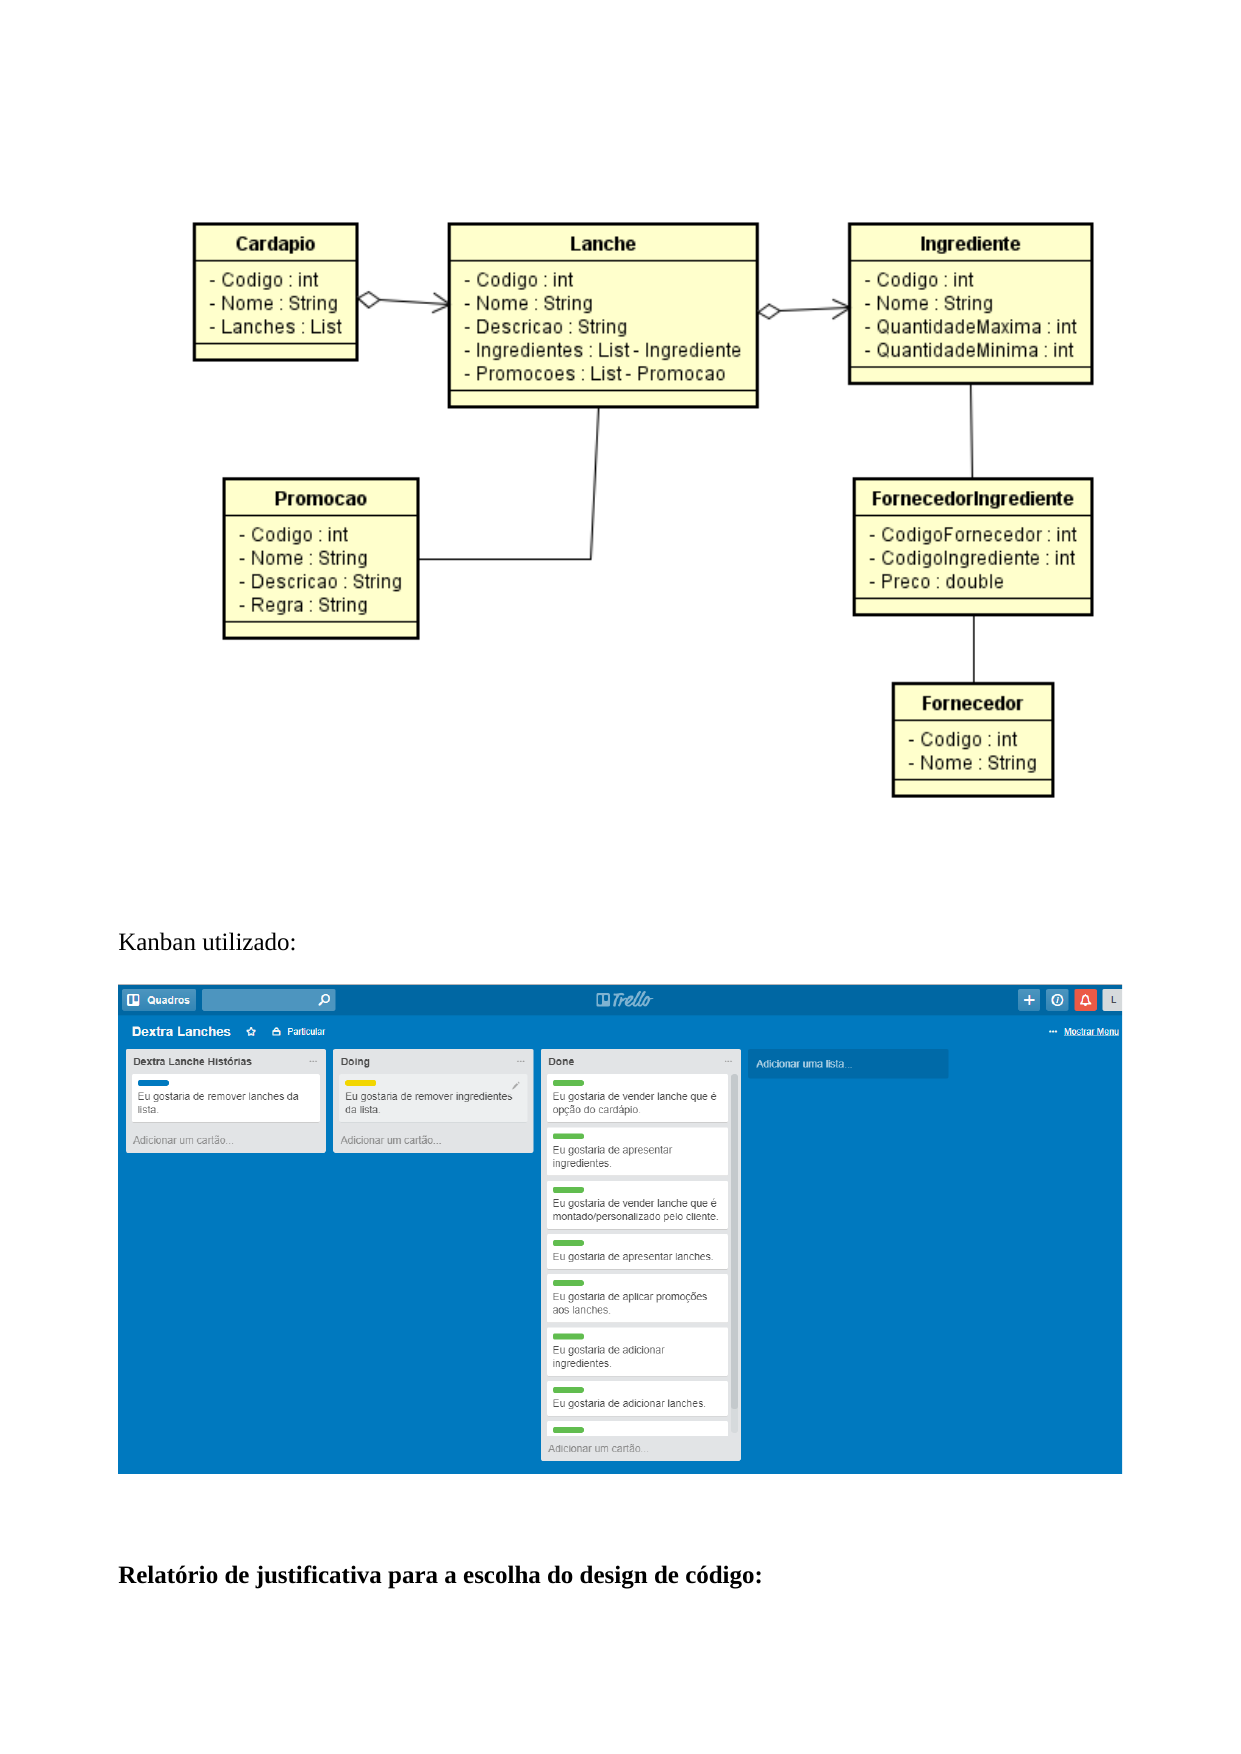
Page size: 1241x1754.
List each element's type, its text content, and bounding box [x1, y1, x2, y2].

picture [118, 984, 1123, 1474]
text Kanban utilizado: [118, 927, 1122, 956]
text Relatório de justificativa para a escolha do design de código: [118, 1560, 1122, 1589]
picture [129, 118, 1111, 812]
